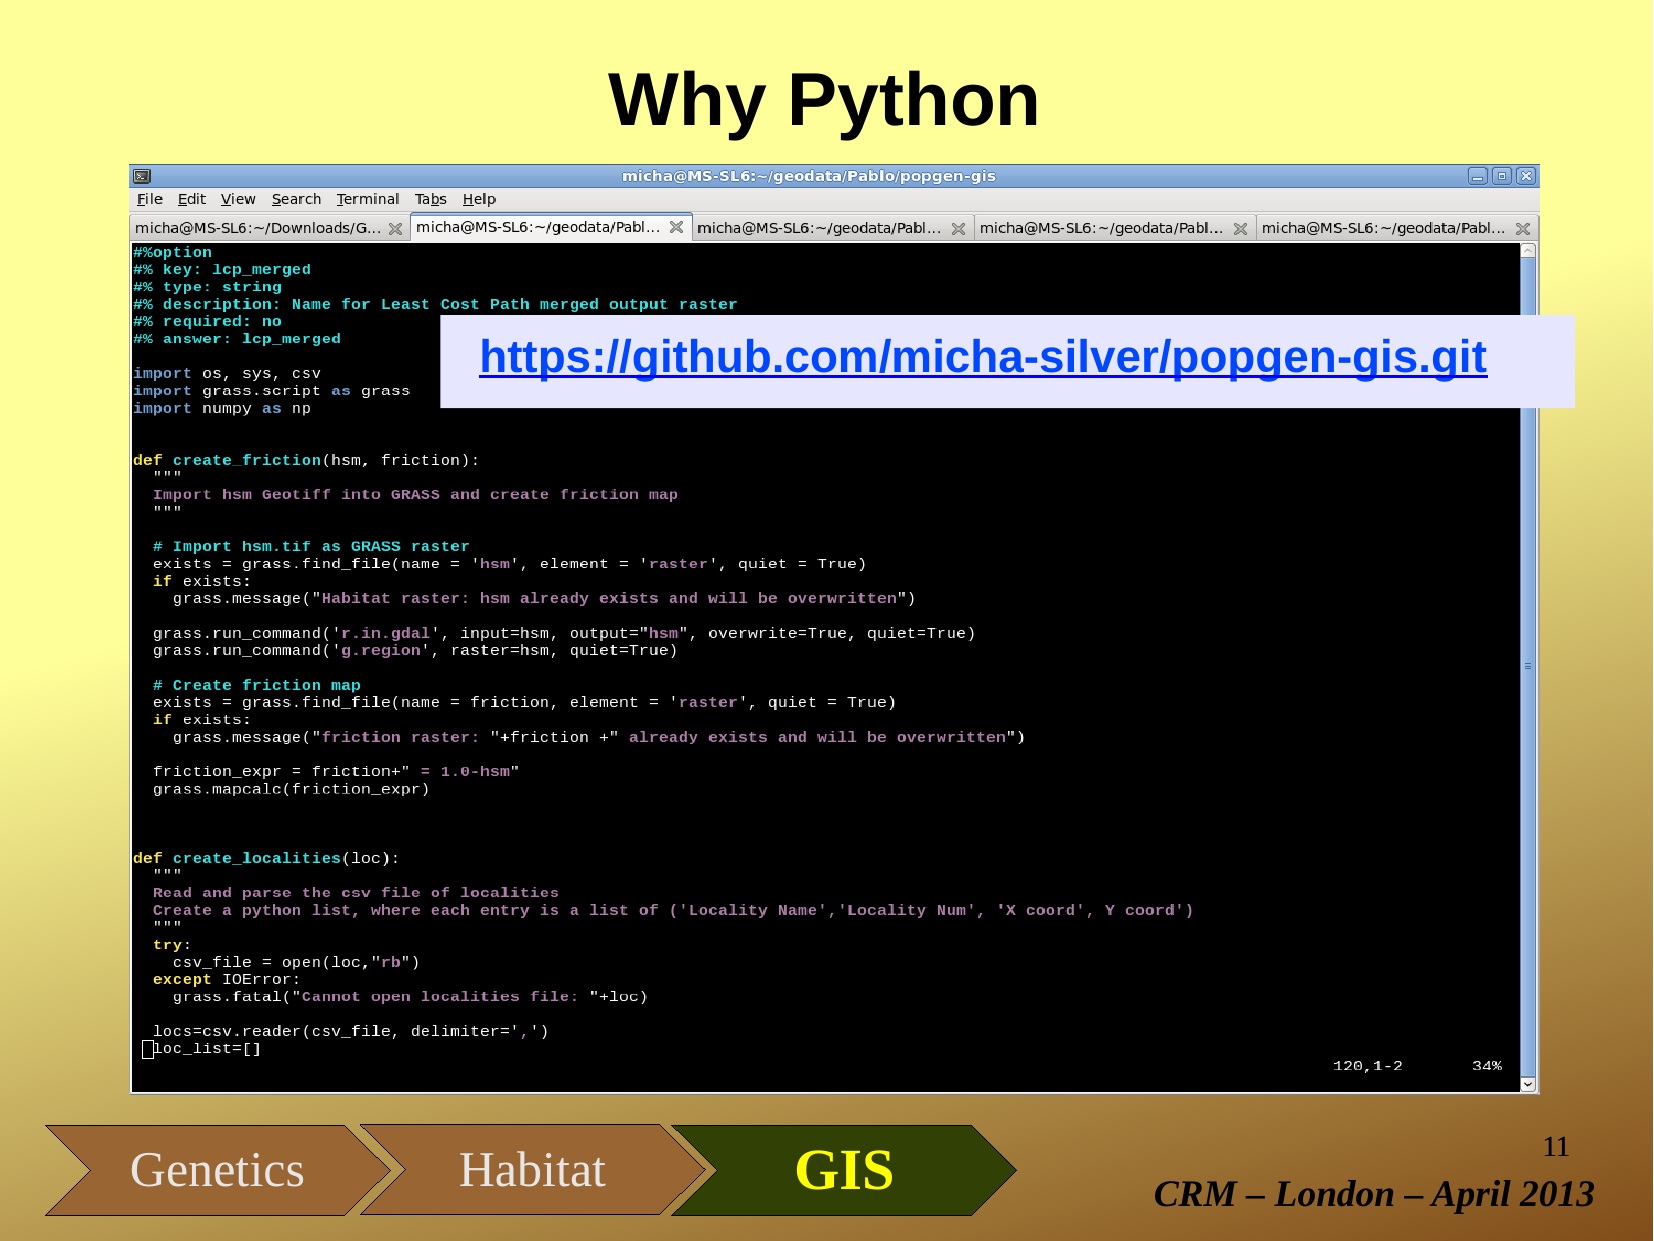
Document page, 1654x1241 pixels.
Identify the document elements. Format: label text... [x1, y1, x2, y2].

title Why Python [62, 49, 1588, 151]
picture [129, 164, 1540, 1096]
text_box https://github.com/micha-silver/popgen-gis.git [440, 315, 1576, 409]
